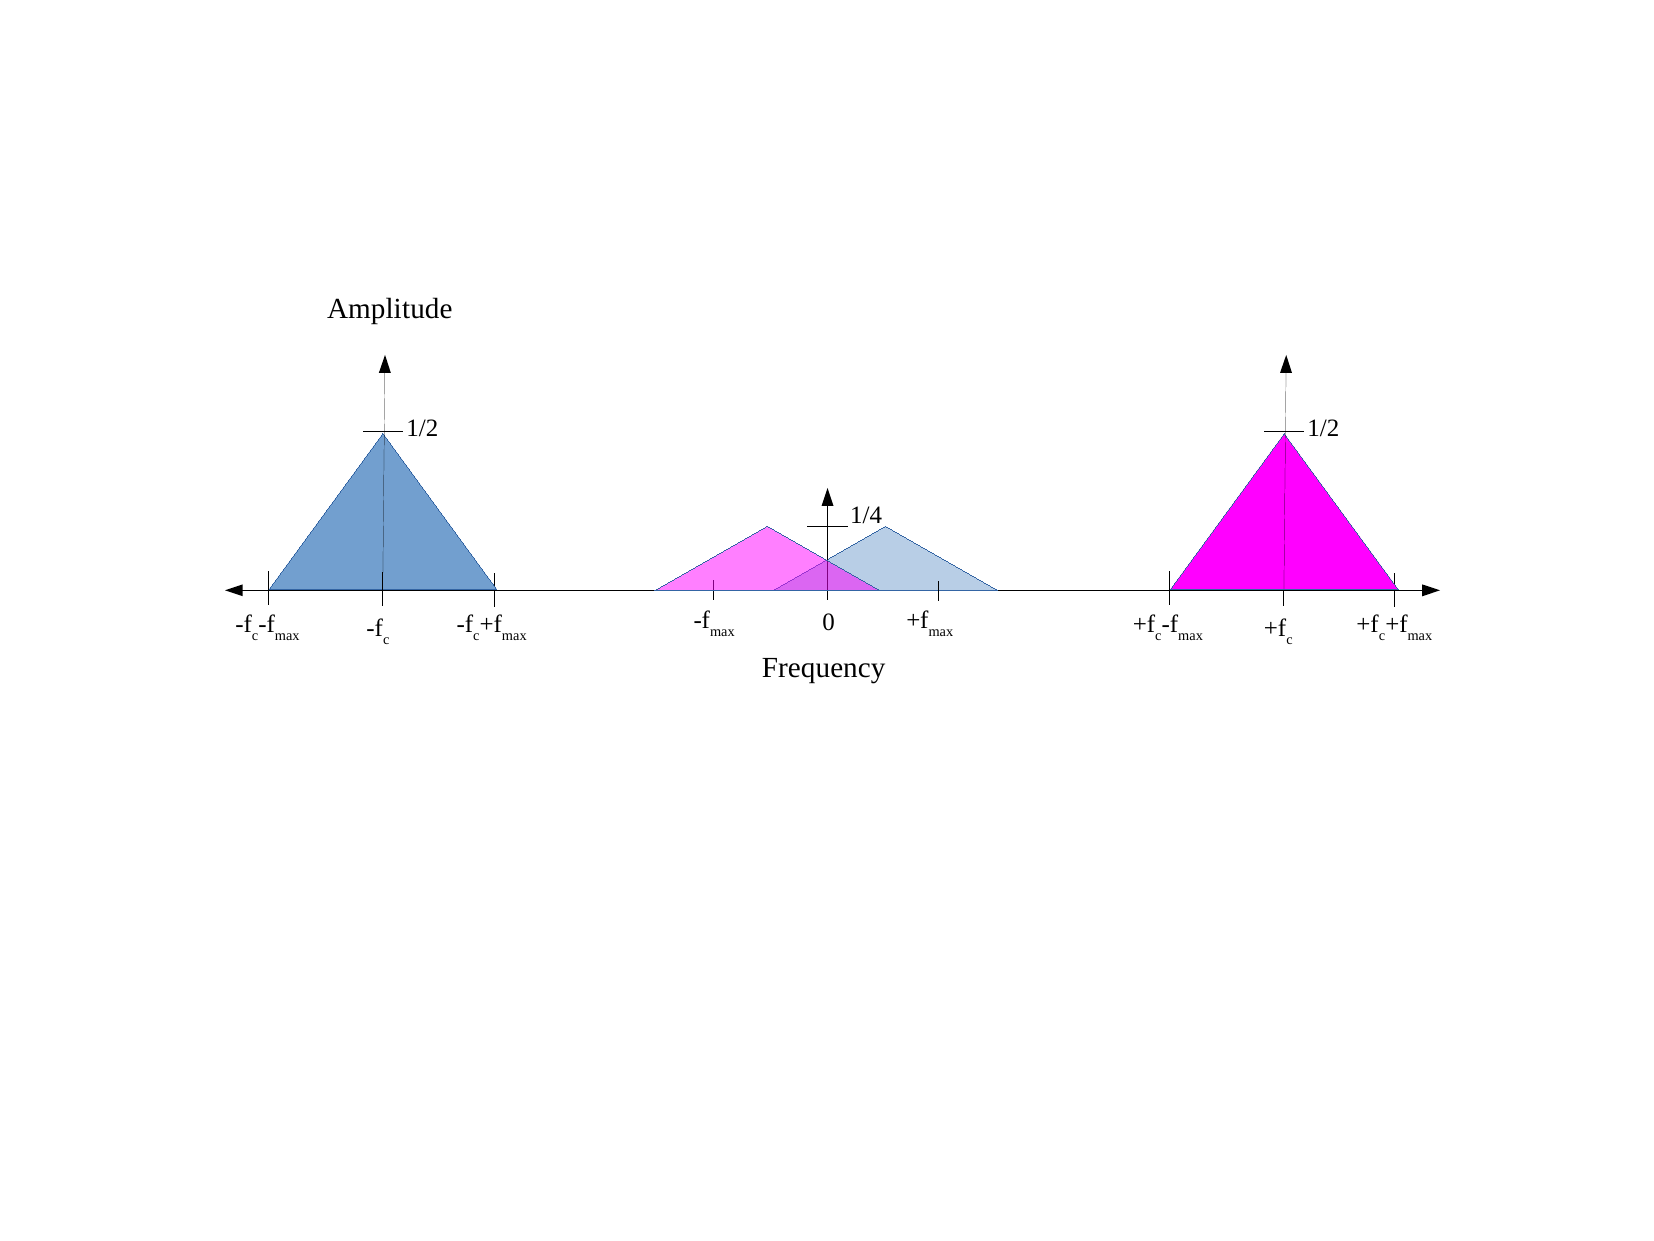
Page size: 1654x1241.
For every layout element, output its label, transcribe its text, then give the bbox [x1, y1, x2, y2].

text_box 1/4 [835, 494, 907, 537]
text_box +fmax [891, 598, 980, 647]
text_box +fc+fmax [1341, 602, 1464, 652]
text_box [654, 526, 998, 591]
text_box [269, 433, 384, 590]
text_box -fc+fmax [442, 602, 542, 652]
text_box +fc-fmax [1118, 602, 1233, 661]
text_box -fc-fmax [220, 602, 329, 661]
text_box [1170, 433, 1285, 590]
text_box -fmax [678, 598, 761, 647]
text_box Frequency [747, 644, 906, 692]
text_box 0 [807, 600, 857, 644]
text_box 1/2 [1292, 407, 1365, 450]
text_box +fc [1249, 606, 1317, 656]
text_box 1/2 [391, 406, 463, 450]
text_box Amplitude [312, 285, 468, 333]
text_box -fc [351, 606, 413, 656]
text_box [383, 436, 497, 590]
text_box [1285, 435, 1399, 590]
